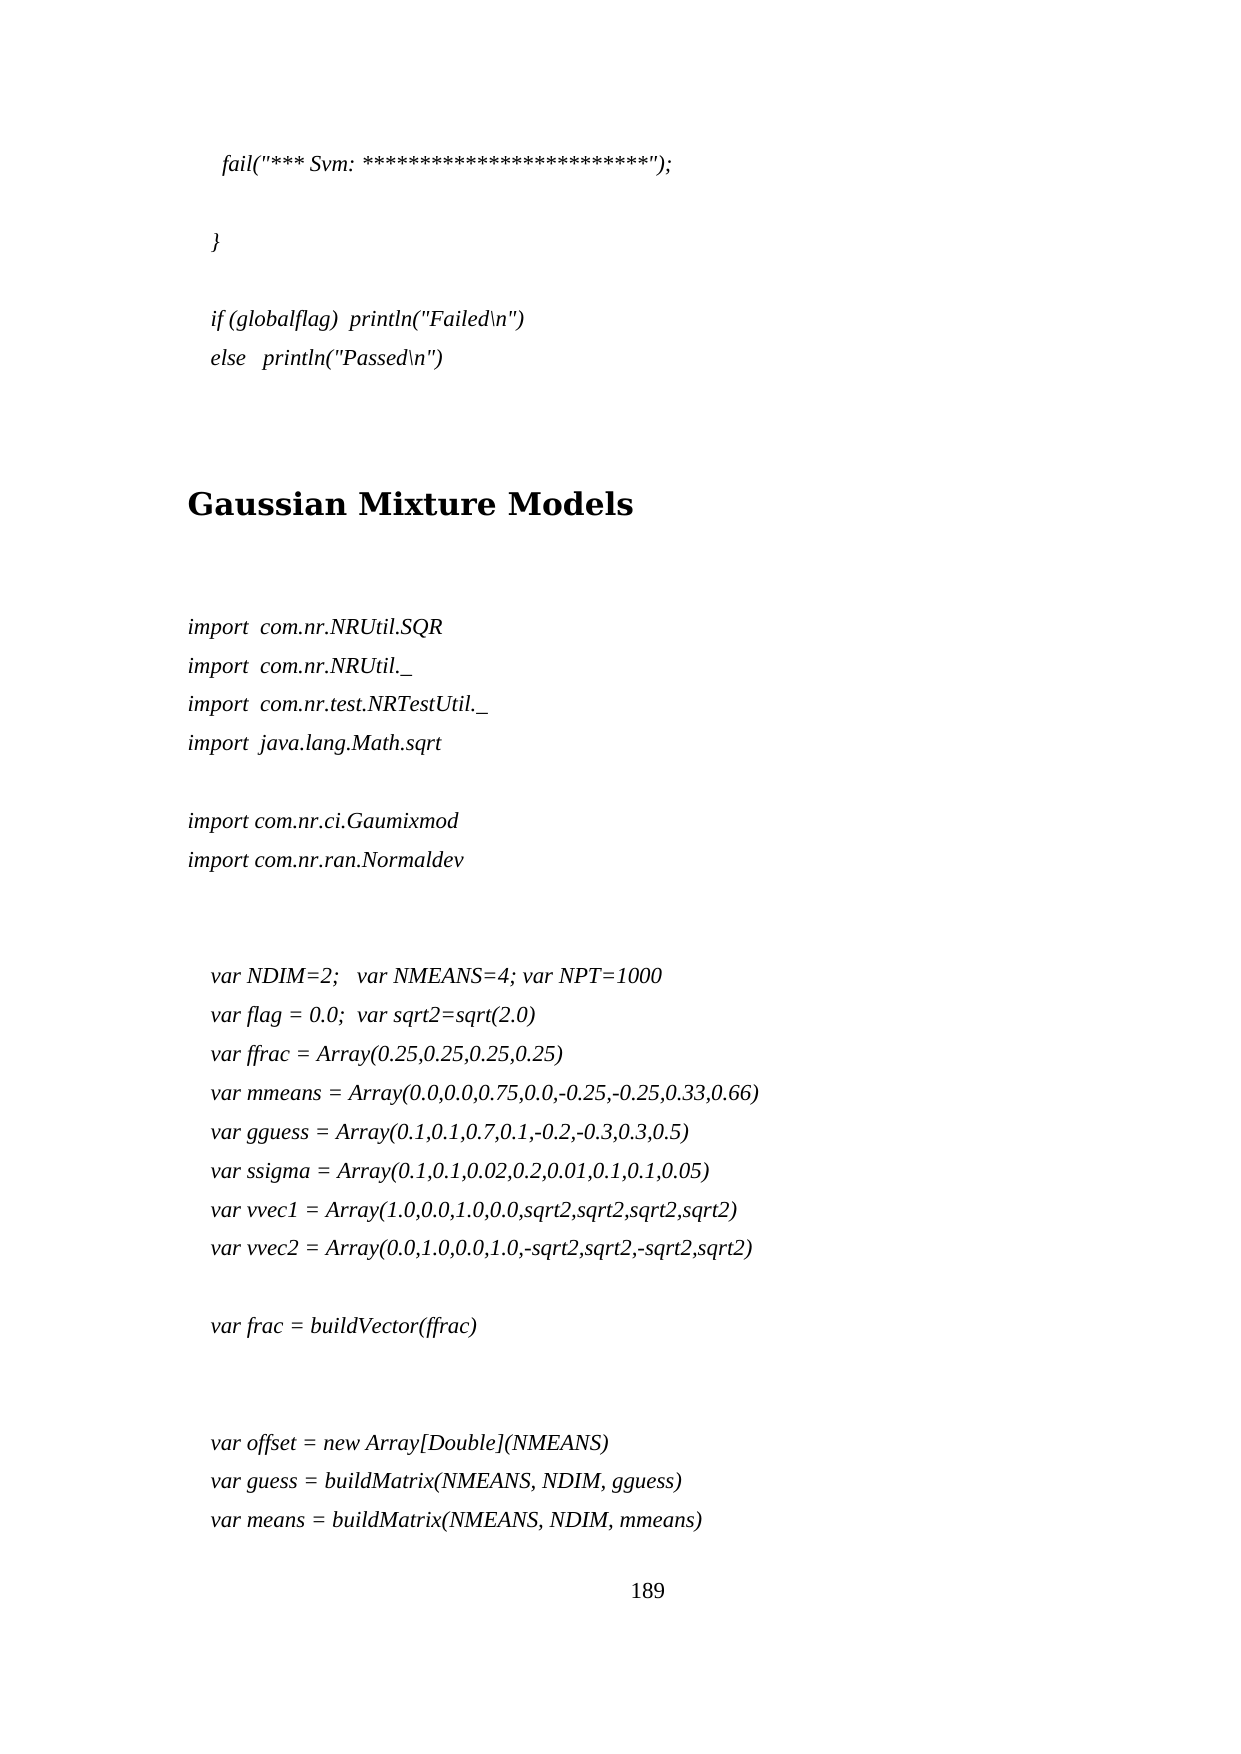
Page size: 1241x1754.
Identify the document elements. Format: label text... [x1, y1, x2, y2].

text var vvec1 = Array(1.0,0.0,1.0,0.0,sqrt2,sqrt2,sqrt2,sqrt2) [187, 1196, 1108, 1222]
text var ssigma = Array(0.1,0.1,0.02,0.2,0.01,0.1,0.1,0.05) [187, 1157, 1108, 1183]
text var means = buildMatrix(NMEANS, NDIM, mmeans) [187, 1506, 1108, 1533]
text fail("*** Svm: *************************"); [187, 150, 1108, 176]
text import com.nr.ci.Gaumixmod [187, 807, 1108, 833]
text if (globalflag) println("Failed\n") [187, 305, 1108, 332]
text var ffrac = Array(0.25,0.25,0.25,0.25) [187, 1040, 1108, 1067]
text } [187, 228, 1108, 254]
text import com.nr.NRUtil._ [187, 652, 1108, 678]
text var guess = buildMatrix(NMEANS, NDIM, gguess) [187, 1468, 1108, 1494]
text import com.nr.NRUtil.SQR [187, 613, 1108, 639]
text else println("Passed\n") [187, 344, 1108, 371]
text var vvec2 = Array(0.0,1.0,0.0,1.0,-sqrt2,sqrt2,-sqrt2,sqrt2) [187, 1234, 1108, 1261]
text import com.nr.test.NRTestUtil._ [187, 691, 1108, 717]
subtitle Gaussian Mixture Models [187, 486, 1108, 523]
text var NDIM=2; var NMEANS=4; var NPT=1000 [187, 962, 1108, 989]
text import com.nr.ran.Normaldev [187, 846, 1108, 872]
text import java.lang.Math.sqrt [187, 729, 1108, 756]
text var flag = 0.0; var sqrt2=sqrt(2.0) [187, 1001, 1108, 1028]
text var offset = new Array[Double](NMEANS) [187, 1429, 1108, 1455]
text var frac = buildVector(ffrac) [187, 1312, 1108, 1338]
text var mmeans = Array(0.0,0.0,0.75,0.0,-0.25,-0.25,0.33,0.66) [187, 1079, 1108, 1105]
text var gguess = Array(0.1,0.1,0.7,0.1,-0.2,-0.3,0.3,0.5) [187, 1118, 1108, 1144]
